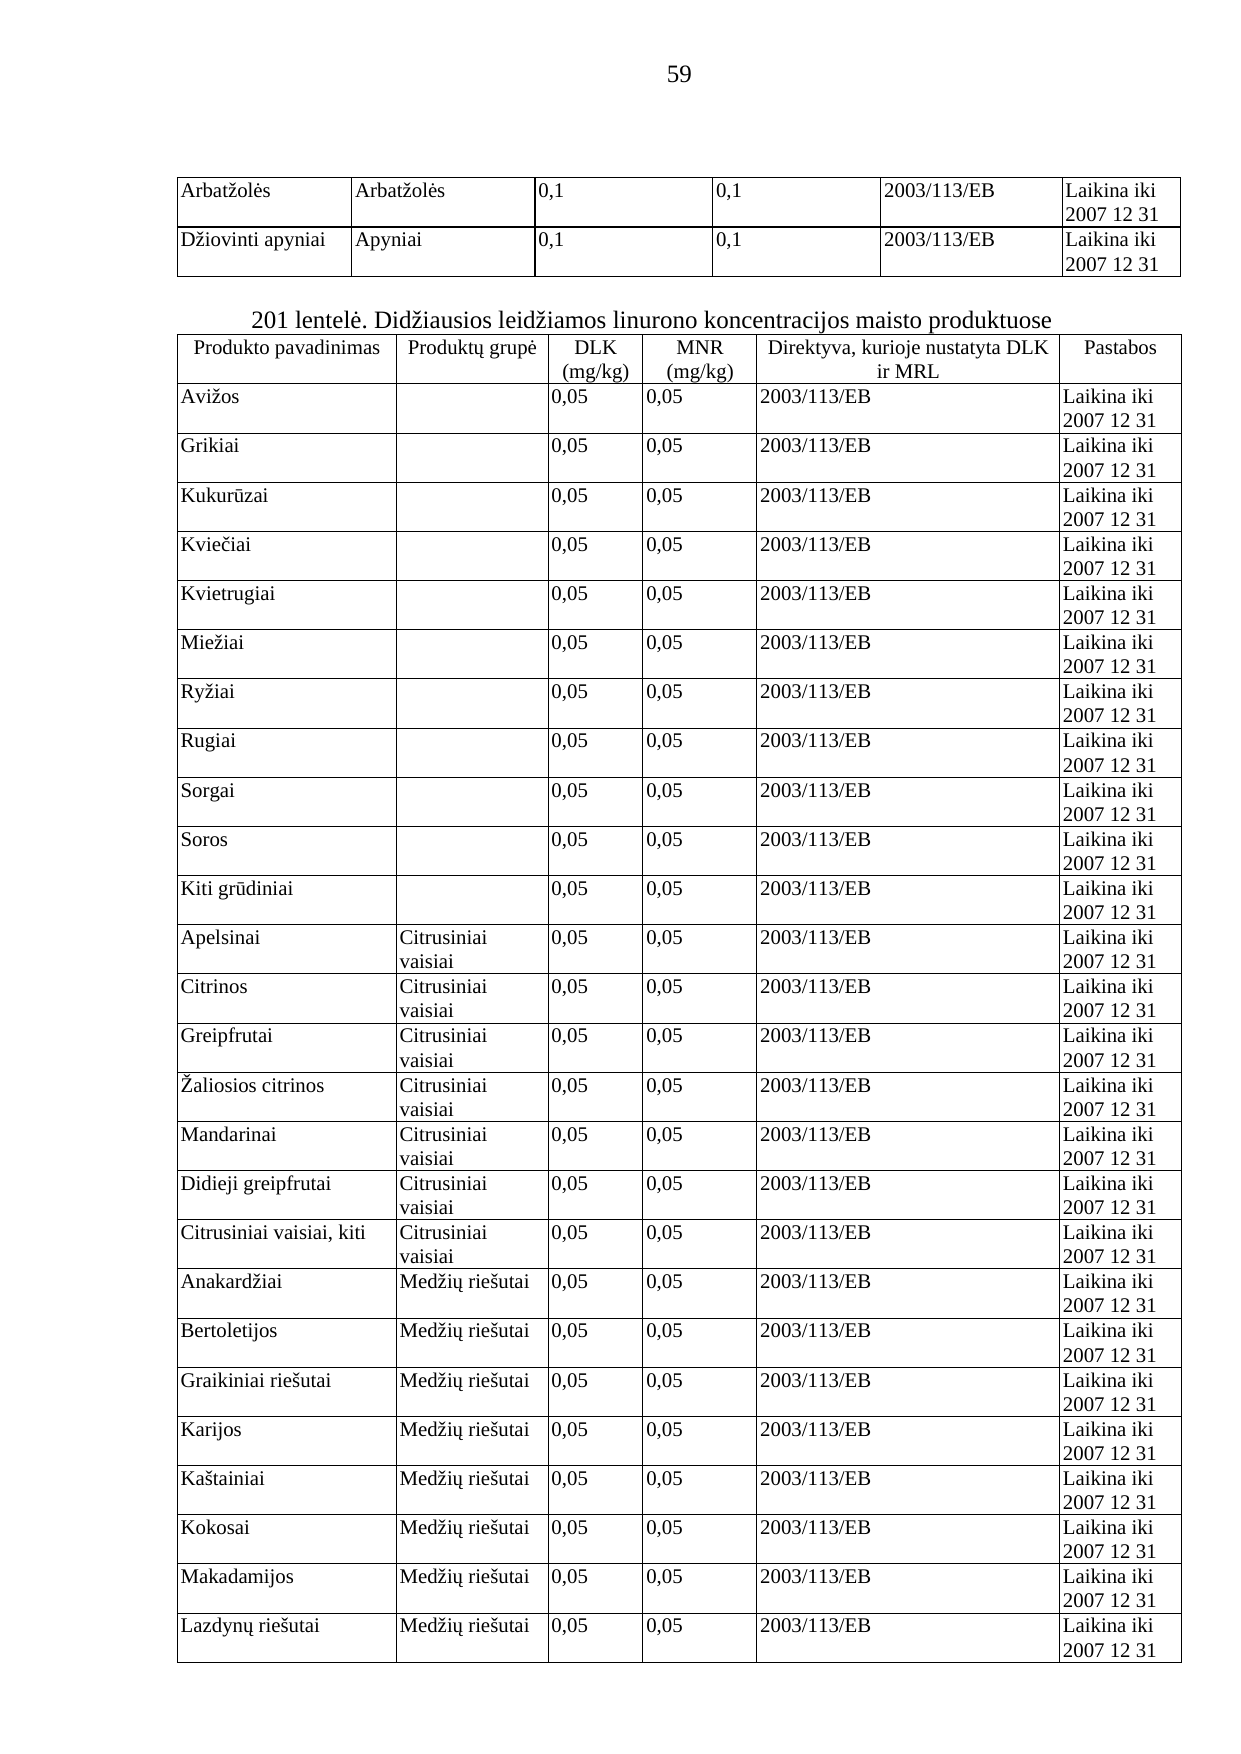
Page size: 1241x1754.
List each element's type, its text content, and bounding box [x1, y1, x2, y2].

table_cell 0,05 [643, 679, 756, 727]
table_cell 0,05 [643, 384, 756, 432]
table_cell Laikina iki 2007 12 31 [1060, 729, 1181, 777]
table_cell 0,05 [643, 1122, 756, 1170]
table_cell Laikina iki 2007 12 31 [1060, 925, 1181, 973]
text 201 lentelė. Didžiausios leidžiamos linurono koncentracijos maisto produktuose [177, 305, 1181, 334]
table_cell 0,05 [643, 729, 756, 777]
table_cell Didieji greipfrutai [178, 1171, 396, 1219]
table_cell Greipfrutai [178, 1024, 396, 1072]
table_cell Laikina iki 2007 12 31 [1060, 1220, 1181, 1268]
table_cell Žaliosios citrinos [178, 1073, 396, 1121]
table_cell Medžių riešutai [397, 1564, 548, 1612]
table_cell [397, 827, 548, 875]
table_cell Apyniai [352, 228, 534, 276]
table_header Pastabos [1060, 335, 1181, 383]
table_cell 0,05 [549, 974, 642, 1022]
table_cell 0,05 [643, 630, 756, 678]
table_header MNR (mg/kg) [643, 335, 756, 383]
table_cell 0,05 [549, 679, 642, 727]
table_header DLK (mg/kg) [549, 335, 642, 383]
table_cell Citrusiniai vaisiai [397, 1220, 548, 1268]
table_cell 0,05 [549, 1614, 642, 1662]
table_cell 0,05 [549, 1564, 642, 1612]
table_cell 2003/113/EB [757, 434, 1059, 482]
table_cell Kukurūzai [178, 483, 396, 531]
table_cell [397, 630, 548, 678]
table_cell 0,05 [549, 630, 642, 678]
table_cell Laikina iki 2007 12 31 [1060, 1319, 1181, 1367]
table_cell Anakardžiai [178, 1269, 396, 1317]
table_cell Laikina iki 2007 12 31 [1060, 1269, 1181, 1317]
table_cell 0,05 [643, 778, 756, 826]
table_cell 2003/113/EB [881, 228, 1062, 276]
table_cell 0,05 [549, 1122, 642, 1170]
table_cell 2003/113/EB [757, 1614, 1059, 1662]
table_cell 0,05 [643, 1368, 756, 1416]
table_cell Laikina iki 2007 12 31 [1060, 384, 1181, 432]
table_cell 0,05 [643, 1564, 756, 1612]
table_cell 0,05 [549, 1269, 642, 1317]
table_cell 2003/113/EB [757, 1319, 1059, 1367]
table_cell Karijos [178, 1417, 396, 1465]
table_cell 2003/113/EB [757, 1564, 1059, 1612]
table_cell [397, 384, 548, 432]
table_cell Soros [178, 827, 396, 875]
table_cell 2003/113/EB [757, 827, 1059, 875]
table_cell 0,05 [549, 729, 642, 777]
table_cell Laikina iki 2007 12 31 [1060, 1073, 1181, 1121]
table_cell Citrinos [178, 974, 396, 1022]
table_cell Laikina iki 2007 12 31 [1060, 778, 1181, 826]
table_cell 0,05 [643, 1466, 756, 1514]
table_cell Medžių riešutai [397, 1466, 548, 1514]
table_cell Miežiai [178, 630, 396, 678]
table_cell 0,05 [549, 925, 642, 973]
table_cell Medžių riešutai [397, 1614, 548, 1662]
table_cell 0,1 [713, 228, 880, 276]
table_cell Arbatžolės [178, 178, 351, 226]
table_cell [397, 778, 548, 826]
table_cell 0,05 [549, 581, 642, 629]
table_cell 0,05 [549, 1466, 642, 1514]
table_cell Kviečiai [178, 532, 396, 580]
table_cell Citrusiniai vaisiai [397, 974, 548, 1022]
table_cell 2003/113/EB [757, 679, 1059, 727]
table_cell Medžių riešutai [397, 1515, 548, 1563]
table_cell 0,05 [643, 1220, 756, 1268]
table_cell 0,05 [549, 1319, 642, 1367]
table_cell 0,05 [643, 1024, 756, 1072]
table_cell [397, 679, 548, 727]
table_cell 0,05 [643, 1614, 756, 1662]
table_cell Džiovinti apyniai [178, 228, 351, 276]
table_cell 2003/113/EB [757, 1171, 1059, 1219]
table_cell 2003/113/EB [757, 729, 1059, 777]
table_cell 0,05 [549, 1220, 642, 1268]
table_cell 0,05 [549, 1024, 642, 1072]
table_cell 2003/113/EB [757, 1220, 1059, 1268]
table_cell Apelsinai [178, 925, 396, 973]
table_cell 0,05 [549, 1171, 642, 1219]
table_cell Avižos [178, 384, 396, 432]
table_cell 2003/113/EB [757, 483, 1059, 531]
table_cell Medžių riešutai [397, 1417, 548, 1465]
table_cell 0,05 [549, 483, 642, 531]
table_cell Citrusiniai vaisiai [397, 1171, 548, 1219]
table_cell 0,1 [713, 178, 880, 226]
table_cell 0,05 [549, 532, 642, 580]
table_cell Mandarinai [178, 1122, 396, 1170]
table_cell Citrusiniai vaisiai [397, 925, 548, 973]
table_cell Laikina iki 2007 12 31 [1060, 974, 1181, 1022]
table_cell Lazdynų riešutai [178, 1614, 396, 1662]
table_cell 2003/113/EB [757, 974, 1059, 1022]
table_cell 0,1 [536, 178, 712, 226]
table_cell 0,05 [643, 974, 756, 1022]
table_cell Sorgai [178, 778, 396, 826]
table_cell 2003/113/EB [757, 1417, 1059, 1465]
table_cell Kvietrugiai [178, 581, 396, 629]
table_cell Laikina iki 2007 12 31 [1060, 1368, 1181, 1416]
table_cell 0,05 [643, 581, 756, 629]
table_cell 0,05 [643, 1269, 756, 1317]
table_cell Kiti grūdiniai [178, 876, 396, 924]
table_cell 2003/113/EB [757, 1122, 1059, 1170]
table_cell 0,05 [643, 483, 756, 531]
table_cell 0,05 [643, 1515, 756, 1563]
table_cell 0,05 [643, 1171, 756, 1219]
table_cell 0,05 [549, 384, 642, 432]
table_cell Ryžiai [178, 679, 396, 727]
table_cell 0,05 [549, 1368, 642, 1416]
table_cell 2003/113/EB [757, 1466, 1059, 1514]
table_cell 0,1 [536, 228, 712, 276]
table_cell 2003/113/EB [757, 1368, 1059, 1416]
table_cell Laikina iki 2007 12 31 [1060, 630, 1181, 678]
table_cell 0,05 [549, 1073, 642, 1121]
table_cell Kokosai [178, 1515, 396, 1563]
table_cell [397, 532, 548, 580]
table_cell Rugiai [178, 729, 396, 777]
table_cell Medžių riešutai [397, 1269, 548, 1317]
table_cell 2003/113/EB [757, 925, 1059, 973]
table_cell Makadamijos [178, 1564, 396, 1612]
table_cell 2003/113/EB [757, 778, 1059, 826]
table_cell Laikina iki 2007 12 31 [1060, 483, 1181, 531]
table_cell Bertoletijos [178, 1319, 396, 1367]
table_cell Kaštainiai [178, 1466, 396, 1514]
table_cell 0,05 [549, 827, 642, 875]
table_cell [397, 876, 548, 924]
table_cell Medžių riešutai [397, 1368, 548, 1416]
table_cell 0,05 [643, 827, 756, 875]
table_cell Laikina iki 2007 12 31 [1060, 581, 1181, 629]
table_cell Citrusiniai vaisiai [397, 1122, 548, 1170]
table_cell Laikina iki 2007 12 31 [1060, 532, 1181, 580]
table_cell Laikina iki 2007 12 31 [1060, 827, 1181, 875]
table_cell Laikina iki 2007 12 31 [1063, 178, 1180, 226]
table_cell 0,05 [643, 532, 756, 580]
table_cell [397, 483, 548, 531]
table_cell Laikina iki 2007 12 31 [1060, 679, 1181, 727]
table_cell [397, 434, 548, 482]
table_cell 0,05 [643, 1319, 756, 1367]
table_cell 2003/113/EB [757, 1024, 1059, 1072]
table_cell 2003/113/EB [757, 384, 1059, 432]
table_header Produktų grupė [397, 335, 548, 383]
table_cell Grikiai [178, 434, 396, 482]
table_cell Arbatžolės [352, 178, 534, 226]
table_cell Medžių riešutai [397, 1319, 548, 1367]
table_cell Laikina iki 2007 12 31 [1060, 1466, 1181, 1514]
table_cell 2003/113/EB [757, 1515, 1059, 1563]
table_cell Laikina iki 2007 12 31 [1063, 228, 1180, 276]
table_header Produkto pavadinimas [178, 335, 396, 383]
table_cell 2003/113/EB [757, 532, 1059, 580]
table_cell 0,05 [643, 876, 756, 924]
table_cell Laikina iki 2007 12 31 [1060, 1564, 1181, 1612]
table_cell 2003/113/EB [757, 630, 1059, 678]
table_cell Citrusiniai vaisiai, kiti [178, 1220, 396, 1268]
table_cell [397, 581, 548, 629]
table_cell Laikina iki 2007 12 31 [1060, 1024, 1181, 1072]
table_cell Citrusiniai vaisiai [397, 1024, 548, 1072]
table_cell Laikina iki 2007 12 31 [1060, 1417, 1181, 1465]
table_cell Laikina iki 2007 12 31 [1060, 876, 1181, 924]
table_cell 2003/113/EB [881, 178, 1062, 226]
table_cell 2003/113/EB [757, 1269, 1059, 1317]
table_cell Citrusiniai vaisiai [397, 1073, 548, 1121]
table_cell 0,05 [643, 925, 756, 973]
table_cell 0,05 [549, 778, 642, 826]
table_cell 2003/113/EB [757, 876, 1059, 924]
table_cell Laikina iki 2007 12 31 [1060, 434, 1181, 482]
table_cell Laikina iki 2007 12 31 [1060, 1515, 1181, 1563]
table_cell 0,05 [643, 1073, 756, 1121]
table_cell 2003/113/EB [757, 1073, 1059, 1121]
table_cell 2003/113/EB [757, 581, 1059, 629]
table_cell 0,05 [549, 1417, 642, 1465]
table_cell Laikina iki 2007 12 31 [1060, 1614, 1181, 1662]
table_cell Graikiniai riešutai [178, 1368, 396, 1416]
table_cell Laikina iki 2007 12 31 [1060, 1122, 1181, 1170]
table_header Direktyva, kurioje nustatyta DLK ir MRL [757, 335, 1059, 383]
table_cell 0,05 [643, 434, 756, 482]
table_cell 0,05 [549, 876, 642, 924]
table_cell Laikina iki 2007 12 31 [1060, 1171, 1181, 1219]
table_cell 0,05 [549, 434, 642, 482]
table_cell [397, 729, 548, 777]
table_cell 0,05 [549, 1515, 642, 1563]
table_cell 0,05 [643, 1417, 756, 1465]
